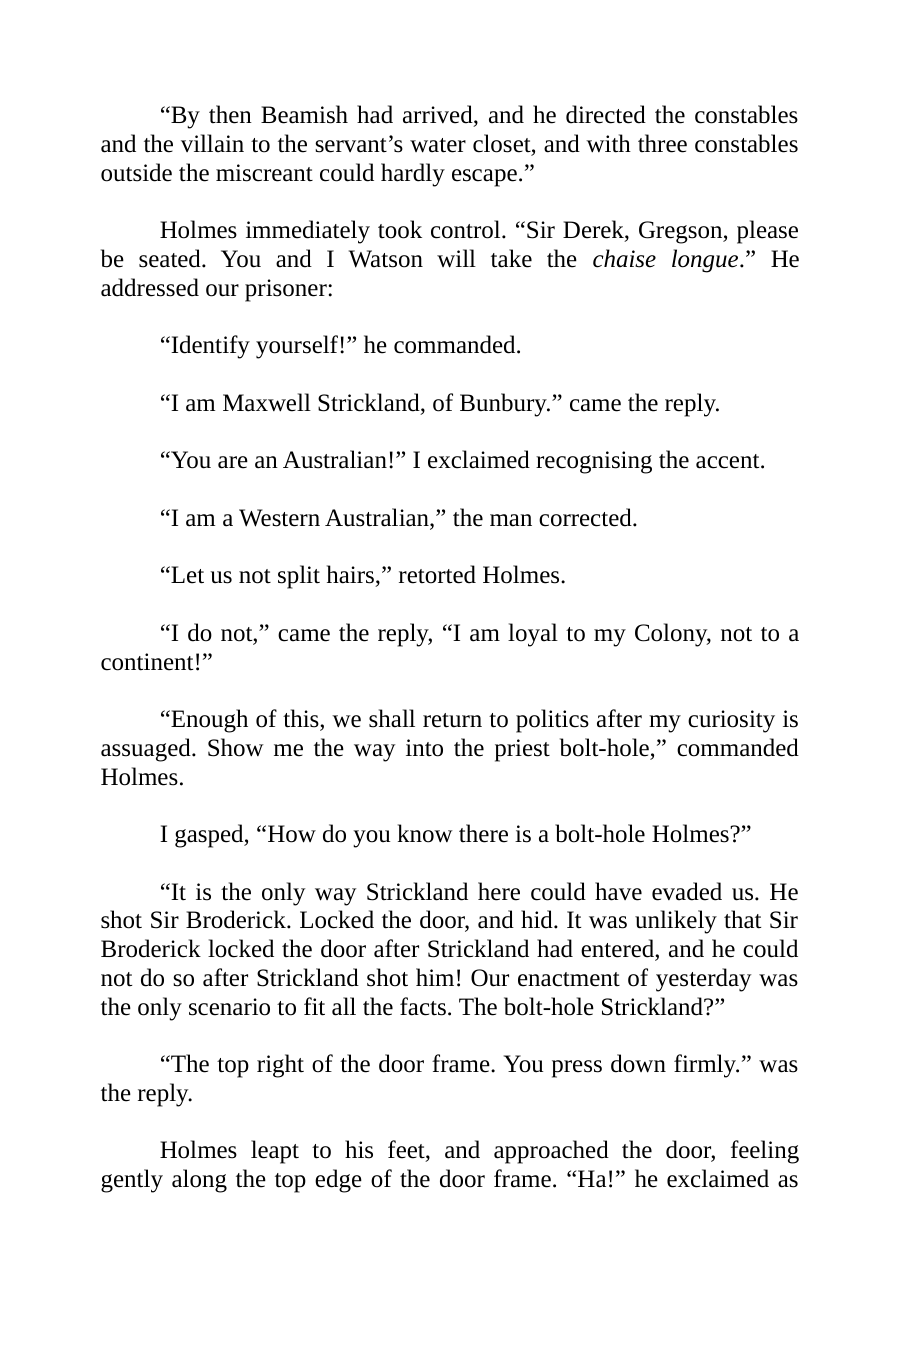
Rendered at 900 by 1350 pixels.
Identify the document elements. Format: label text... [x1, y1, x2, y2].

text I gasped, “How do you know there is a bolt-hole Holmes?” [100, 819, 799, 848]
text “You are an Australian!” I exclaimed recognising the accent. [100, 445, 799, 474]
text “Enough of this, we shall return to politics after my curiosity is assuaged. Show me the way into the priest bolt-hole,” commanded Holmes. [100, 704, 799, 790]
text “I do not,” came the reply, “I am loyal to my Colony, not to a continent!” [100, 618, 799, 675]
text “Let us not split hairs,” retorted Holmes. [100, 560, 799, 589]
text Holmes leapt to his feet, and approached the door, feeling gently along the top edge of the door frame. “Ha!” he exclaimed as [100, 1135, 799, 1193]
text “It is the only way Strickland here could have evaded us. He shot Sir Broderick. Locked the door, and hid. It was unlikely that Sir Broderick locked the door after Strickland had entered, and he could not do so after Strickland shot him! Our enactment of yesterday was the only scenario to fit all the facts. The bolt-hole Strickland?” [100, 877, 799, 1020]
text Holmes immediately took control. “Sir Derek, Gregson, please be seated. You and I Watson will take the chaise longue.” He addressed our prisoner: [100, 215, 799, 302]
text “I am Maxwell Strickland, of Bunbury.” came the reply. [100, 388, 799, 417]
text “By then Beamish had arrived, and he directed the constables and the villain to the servant’s water closet, and with three constables outside the miscreant could hardly escape.” [100, 100, 799, 187]
text “The top right of the door frame. You press down firmly.” was the reply. [100, 1049, 799, 1107]
text “Identify yourself!” he commanded. [100, 330, 799, 359]
text “I am a Western Australian,” the man corrected. [100, 503, 799, 532]
